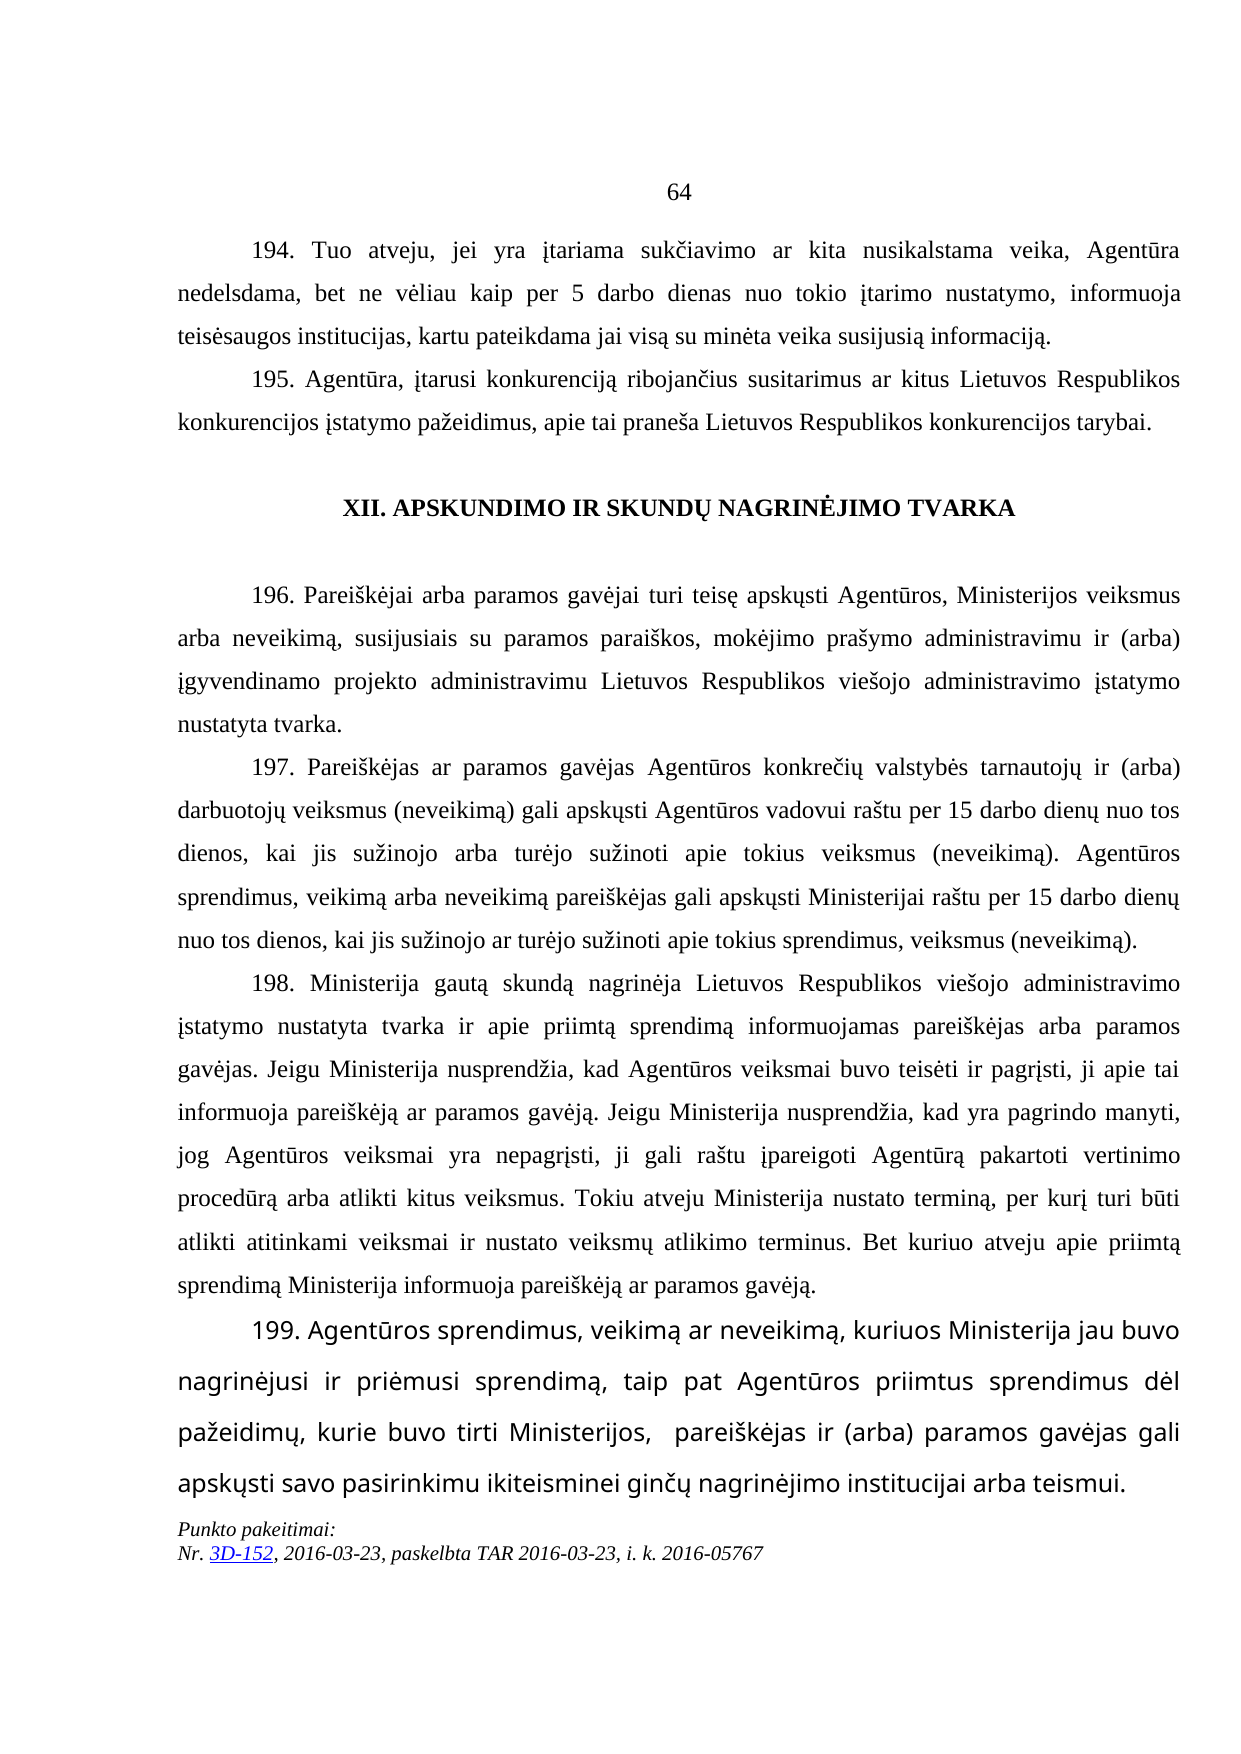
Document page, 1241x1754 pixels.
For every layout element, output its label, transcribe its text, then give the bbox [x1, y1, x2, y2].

text 197. Pareiškėjas ar paramos gavėjas Agentūros konkrečių valstybės tarnautojų ir (arba) darbuotojų veiksmus (neveikimą) gali apskųsti Agentūros vadovui raštu per 15 darbo dienų nuo tos dienos, kai jis sužinojo arba turėjo sužinoti apie tokius veiksmus (neveikimą). Agentūros sprendimus, veikimą arba neveikimą pareiškėjas gali apskųsti Ministerijai raštu per 15 darbo dienų nuo tos dienos, kai jis sužinojo ar turėjo sužinoti apie tokius sprendimus, veiksmus (neveikimą). [177, 752, 1181, 953]
text 199. Agentūros sprendimus, veikimą ar neveikimą, kuriuos Ministerija jau buvo nagrinėjusi ir priėmusi sprendimą, taip pat Agentūros priimtus sprendimus dėl pažeidimų, kurie buvo tirti Ministerijos, pareiškėjas ir (arba) paramos gavėjas gali apskųsti savo pasirinkimu ikiteisminei ginčų nagrinėjimo institucijai arba teismui. [177, 1313, 1181, 1500]
text 195. Agentūra, įtarusi konkurenciją ribojančius susitarimus ar kitus Lietuvos Respublikos konkurencijos įstatymo pažeidimus, apie tai praneša Lietuvos Respublikos konkurencijos tarybai. [177, 364, 1181, 436]
text 196. Pareiškėjai arba paramos gavėjai turi teisę apskųsti Agentūros, Ministerijos veiksmus arba neveikimą, susijusiais su paramos paraiškos, mokėjimo prašymo administravimu ir (arba) įgyvendinamo projekto administravimu Lietuvos Respublikos viešojo administravimo įstatymo nustatyta tvarka. [177, 580, 1181, 738]
text 198. Ministerija gautą skundą nagrinėja Lietuvos Respublikos viešojo administravimo įstatymo nustatyta tvarka ir apie priimtą sprendimą informuojamas pareiškėjas arba paramos gavėjas. Jeigu Ministerija nusprendžia, kad Agentūros veiksmai buvo teisėti ir pagrįsti, ji apie tai informuoja pareiškėją ar paramos gavėją. Jeigu Ministerija nusprendžia, kad yra pagrindo manyti, jog Agentūros veiksmai yra nepagrįsti, ji gali raštu įpareigoti Agentūrą pakartoti vertinimo procedūrą arba atlikti kitus veiksmus. Tokiu atveju Ministerija nustato terminą, per kurį turi būti atlikti atitinkami veiksmai ir nustato veiksmų atlikimo terminus. Bet kuriuo atveju apie priimtą sprendimą Ministerija informuoja pareiškėją ar paramos gavėją. [177, 968, 1181, 1298]
text XII. Apskundimo ir Skundų Nagrinėjimo tvarka [177, 493, 1181, 522]
text Punkto pakeitimai: [177, 1517, 1181, 1541]
text 194. Tuo atveju, jei yra įtariama sukčiavimo ar kita nusikalstama veika, Agentūra nedelsdama, bet ne vėliau kaip per 5 darbo dienas nuo tokio įtarimo nustatymo, informuoja teisėsaugos institucijas, kartu pateikdama jai visą su minėta veika susijusią informaciją. [177, 235, 1181, 350]
text Nr. 3D-152, 2016-03-23, paskelbta TAR 2016-03-23, i. k. 2016-05767 [177, 1541, 1181, 1565]
